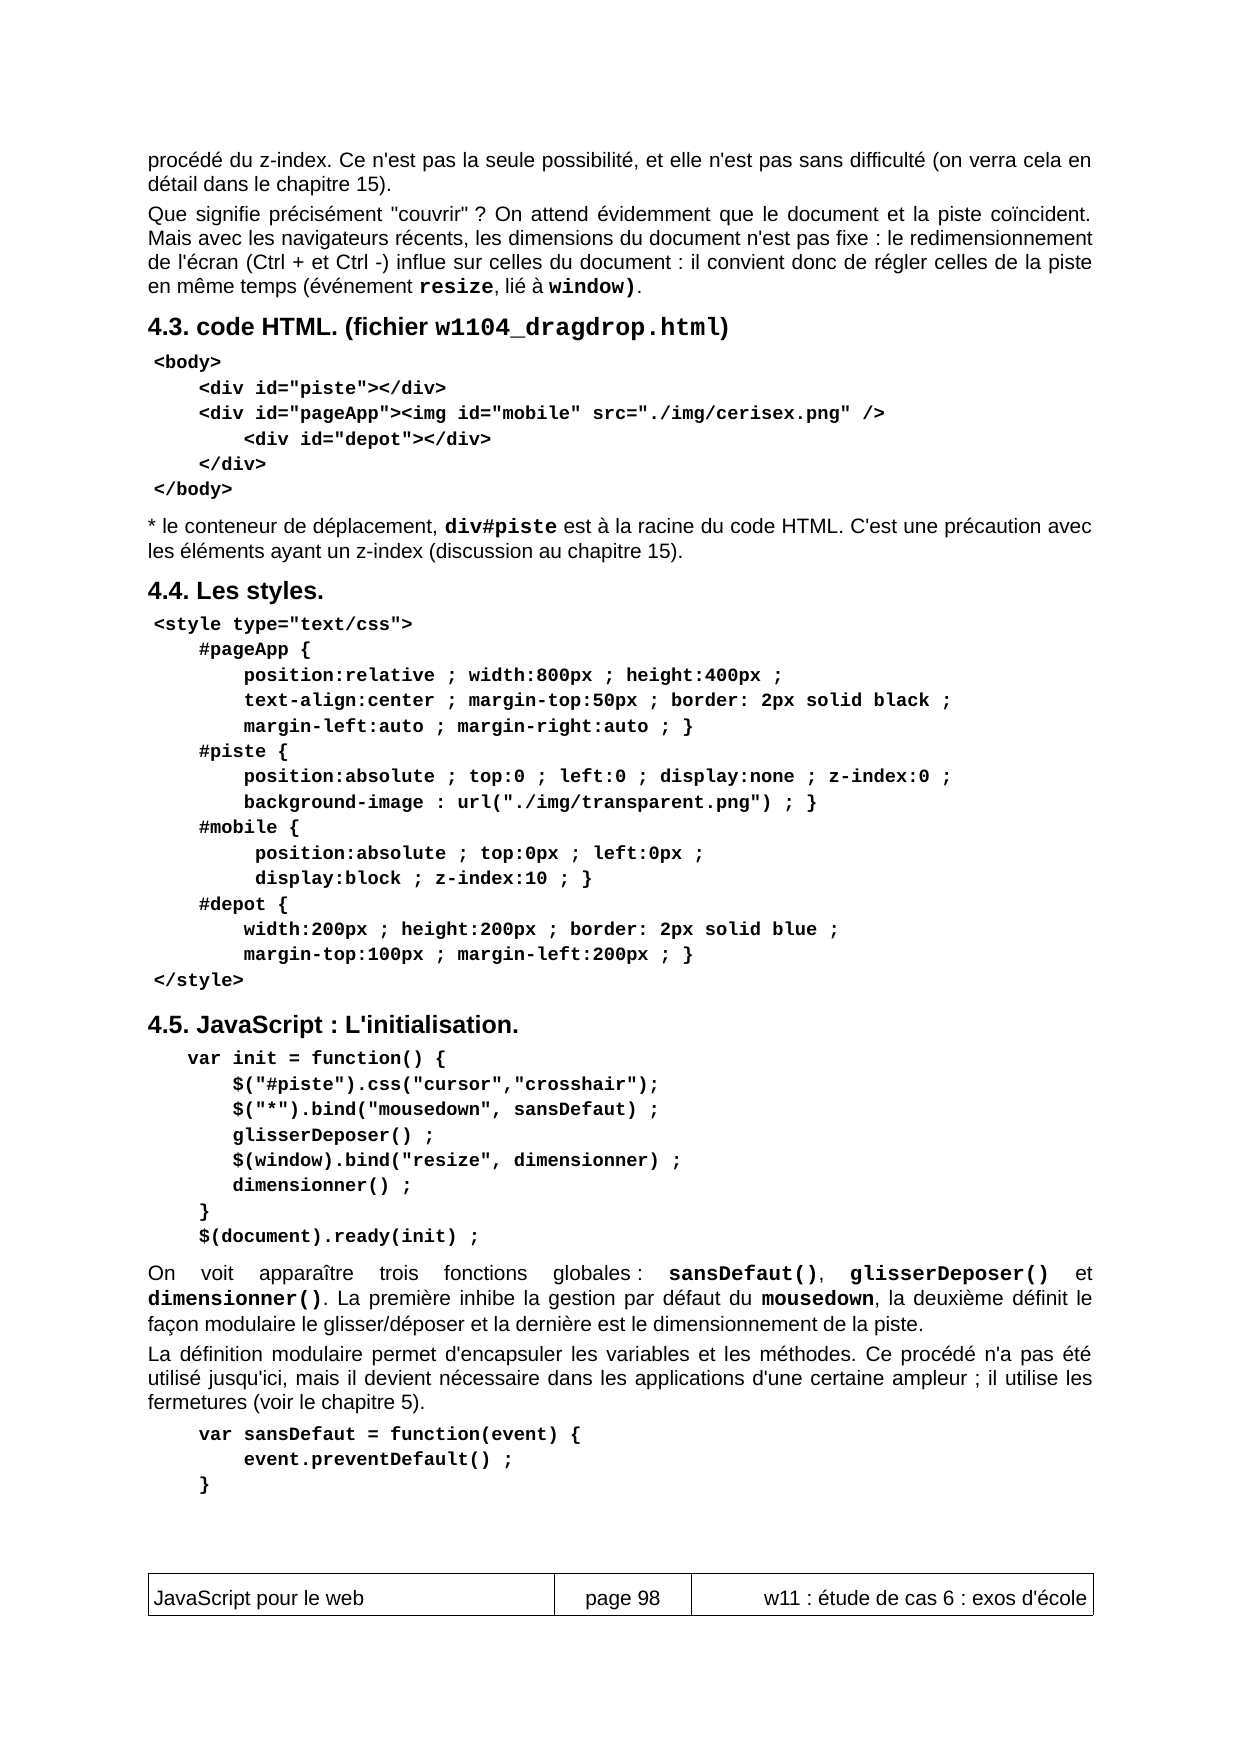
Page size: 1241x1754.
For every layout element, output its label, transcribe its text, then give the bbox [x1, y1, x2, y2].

text On voit apparaître trois fonctions globales : sansDefaut(), glisserDeposer() et dimensionner(). La première inhibe la gestion par défaut du mousedown, la deuxième définit le façon modulaire le glisser/déposer et la dernière est le dimensionnement de la piste. [148, 1260, 1093, 1336]
text position:absolute ; top:0 ; left:0 ; display:none ; z-index:0 ; [148, 761, 1093, 787]
text La définition modulaire permet d'encapsuler les variables et les méthodes. Ce procédé n'a pas été utilisé jusqu'ici, mais il devient nécessaire dans les applications d'une certaine ampleur ; il utilise les fermetures (voir le chapitre 5). [148, 1342, 1093, 1414]
text position:absolute ; top:0px ; left:0px ; [148, 837, 1093, 863]
subtitle 4.5. JavaScript : L'initialisation. [148, 1010, 1093, 1039]
text dimensionner() ; [148, 1170, 1093, 1196]
text * le conteneur de déplacement, div#piste est à la racine du code HTML. C'est une précaution avec les éléments ayant un z-index (discussion au chapitre 15). [148, 513, 1093, 563]
text #pageApp { [148, 634, 1093, 659]
text $("#piste").css("cursor","crosshair"); [148, 1068, 1093, 1094]
text $(document).ready(init) ; [148, 1221, 1093, 1254]
text width:200px ; height:200px ; border: 2px solid blue ; [148, 914, 1093, 939]
text <div id="depot"></div> [148, 423, 1093, 449]
text text-align:center ; margin-top:50px ; border: 2px solid black ; [148, 685, 1093, 710]
text #depot { [148, 888, 1093, 914]
text </div> [148, 449, 1093, 474]
text </style> [148, 964, 1093, 998]
text <div id="piste"></div> [148, 372, 1093, 398]
text #mobile { [148, 812, 1093, 837]
text </body> [148, 474, 1093, 507]
text <div id="pageApp"><img id="mobile" src="./img/cerisex.png" /> [148, 398, 1093, 423]
text margin-left:auto ; margin-right:auto ; } [148, 710, 1093, 736]
text Que signifie précisément "couvrir" ? On attend évidemment que le document et la piste coïncident. Mais avec les navigateurs récents, les dimensions du document n'est pas fixe : le redimensionnement de l'écran (Ctrl + et Ctrl -) influe sur celles du document : il convient donc de régler celles de la piste en même temps (événement resize, lié à window). [148, 202, 1093, 299]
text var sansDefaut = function(event) { [148, 1418, 1093, 1444]
text <body> [148, 347, 1093, 372]
text margin-top:100px ; margin-left:200px ; } [148, 939, 1093, 964]
subtitle 4.3. code HTML. (fichier w1104_dragdrop.html) [148, 312, 1093, 343]
text event.preventDefault() ; [148, 1444, 1093, 1469]
text procédé du z-index. Ce n'est pas la seule possibilité, et elle n'est pas sans difficulté (on verra cela en détail dans le chapitre 15). [148, 148, 1093, 196]
text } [148, 1196, 1093, 1221]
subtitle 4.4. Les styles. [148, 576, 1093, 604]
text $(window).bind("resize", dimensionner) ; [148, 1145, 1093, 1170]
text display:block ; z-index:10 ; } [148, 863, 1093, 888]
text position:relative ; width:800px ; height:400px ; [148, 659, 1093, 685]
text $("*").bind("mousedown", sansDefaut) ; [148, 1094, 1093, 1119]
text <style type="text/css"> [148, 609, 1093, 634]
text } [148, 1469, 1093, 1502]
text #piste { [148, 736, 1093, 761]
text background-image : url("./img/transparent.png") ; } [148, 787, 1093, 812]
text glisserDeposer() ; [148, 1119, 1093, 1145]
text var init = function() { [148, 1043, 1093, 1068]
